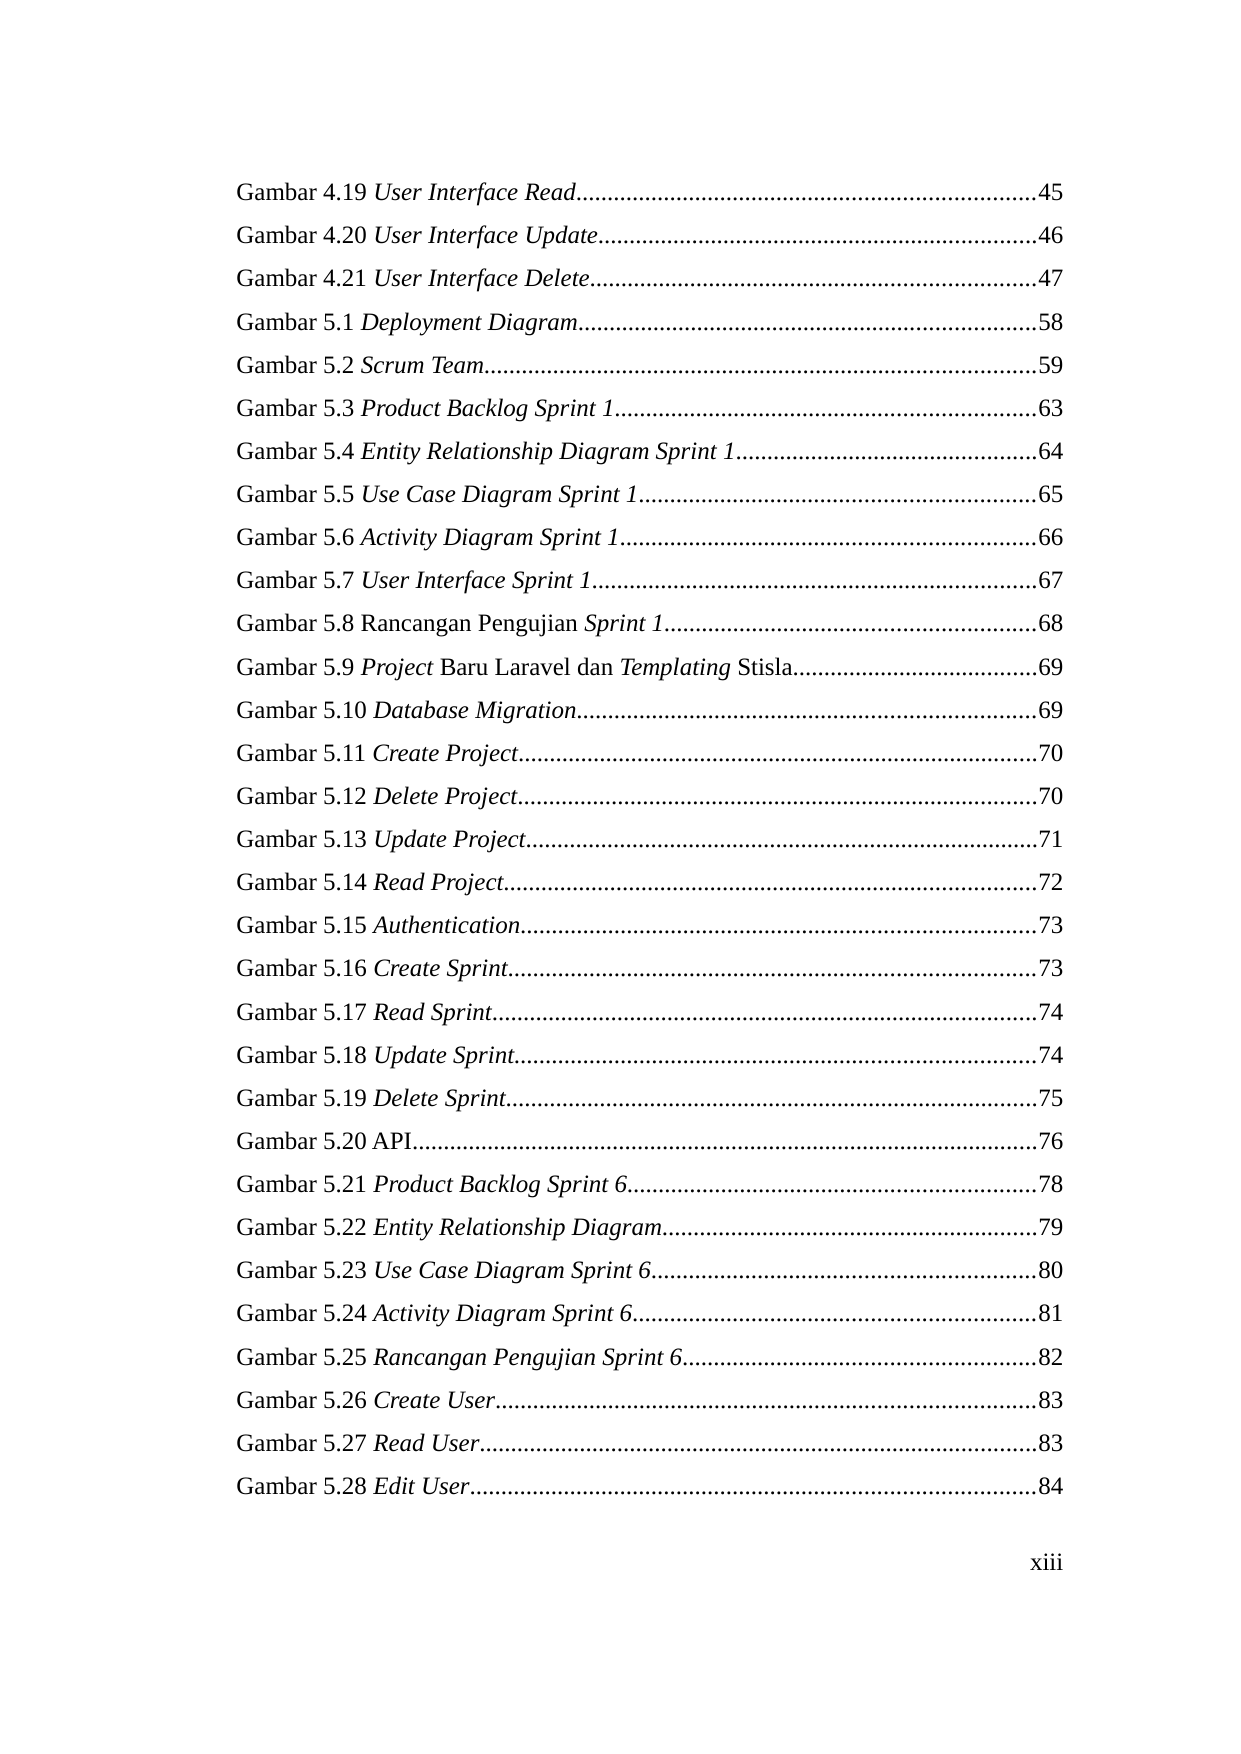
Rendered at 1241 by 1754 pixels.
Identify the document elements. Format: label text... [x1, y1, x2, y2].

text Gambar 5.3 Product Backlog Sprint 1 63 [236, 393, 1063, 422]
text Gambar 5.5 Use Case Diagram Sprint 1 65 [236, 479, 1063, 508]
text Gambar 5.15 Authentication 73 [236, 910, 1063, 939]
text Gambar 4.21 User Interface Delete 47 [236, 263, 1063, 292]
text Gambar 5.21 Product Backlog Sprint 6 78 [236, 1169, 1063, 1198]
text Gambar 4.19 User Interface Read 45 [236, 177, 1063, 206]
text Gambar 5.26 Create User 83 [236, 1385, 1063, 1413]
text Gambar 5.20 API 76 [236, 1126, 1063, 1155]
text Gambar 5.24 Activity Diagram Sprint 6 81 [236, 1298, 1063, 1327]
text Gambar 5.22 Entity Relationship Diagram 79 [236, 1212, 1063, 1241]
text Gambar 5.1 Deployment Diagram 58 [236, 307, 1063, 335]
text Gambar 5.10 Database Migration 69 [236, 695, 1063, 723]
text Gambar 5.16 Create Sprint 73 [236, 953, 1063, 982]
text Gambar 5.27 Read User 83 [236, 1428, 1063, 1457]
text Gambar 4.20 User Interface Update 46 [236, 220, 1063, 249]
text Gambar 5.7 User Interface Sprint 1 67 [236, 565, 1063, 594]
text Gambar 5.23 Use Case Diagram Sprint 6 80 [236, 1255, 1063, 1284]
text Gambar 5.6 Activity Diagram Sprint 1 66 [236, 522, 1063, 551]
text Gambar 5.12 Delete Project 70 [236, 781, 1063, 810]
text Gambar 5.17 Read Sprint 74 [236, 997, 1063, 1025]
text Gambar 5.14 Read Project 72 [236, 867, 1063, 896]
text Gambar 5.2 Scrum Team 59 [236, 350, 1063, 378]
text Gambar 5.28 Edit User 84 [236, 1471, 1063, 1500]
text Gambar 5.13 Update Project 71 [236, 824, 1063, 853]
text Gambar 5.9 Project Baru Laravel dan Templating Stisla 69 [236, 652, 1063, 680]
text Gambar 5.19 Delete Sprint 75 [236, 1083, 1063, 1112]
text Gambar 5.25 Rancangan Pengujian Sprint 6 82 [236, 1342, 1063, 1370]
text Gambar 5.18 Update Sprint 74 [236, 1040, 1063, 1068]
text Gambar 5.8 Rancangan Pengujian Sprint 1 68 [236, 608, 1063, 637]
text Gambar 5.4 Entity Relationship Diagram Sprint 1 64 [236, 436, 1063, 465]
text Gambar 5.11 Create Project 70 [236, 738, 1063, 767]
